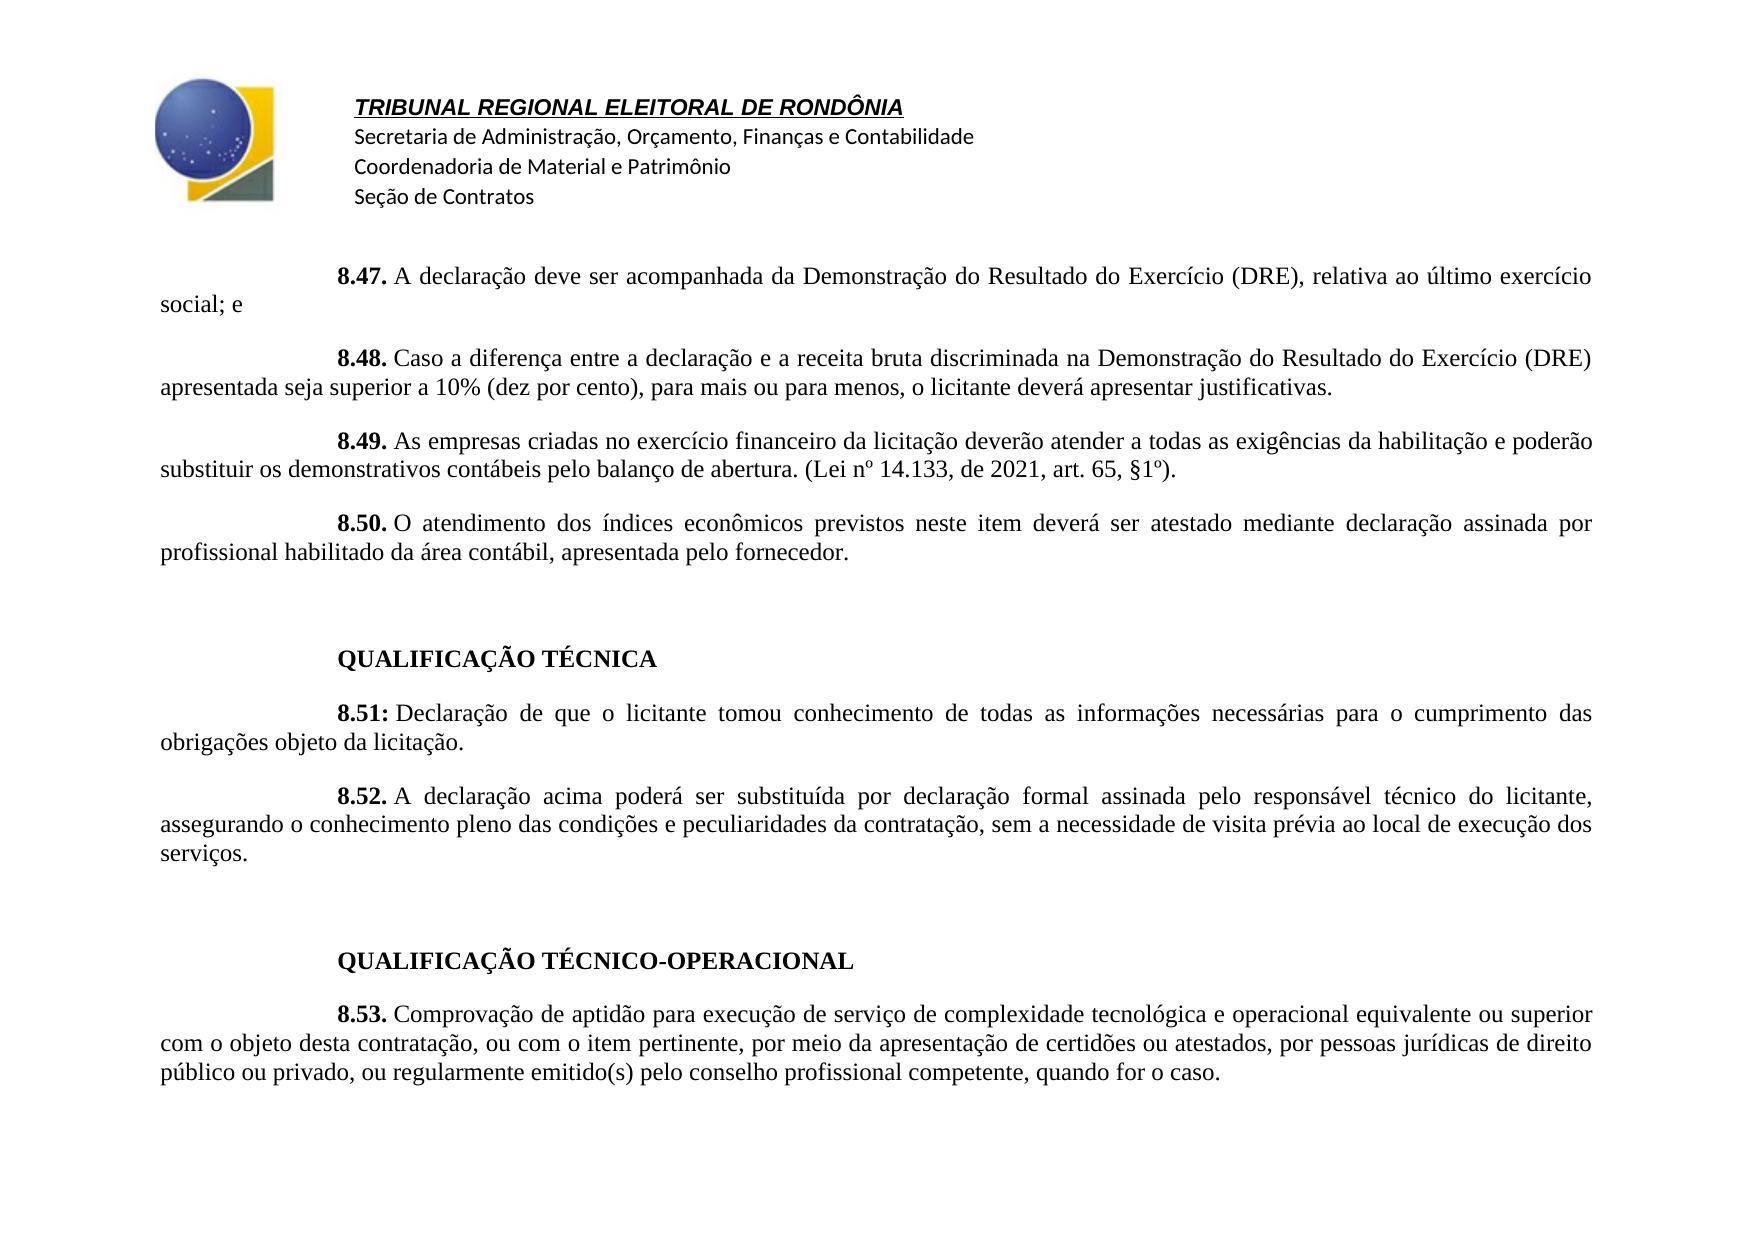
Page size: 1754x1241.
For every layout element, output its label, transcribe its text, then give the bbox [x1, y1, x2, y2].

text 8.52. A declaração acima poderá ser substituída por declaração formal assinada pelo responsável técnico do licitante, assegurando o conhecimento pleno das condições e peculiaridades da contratação, sem a necessidade de visita prévia ao local de execução dos serviços. [160, 781, 1594, 867]
text 8.49. As empresas criadas no exercício financeiro da licitação deverão atender a todas as exigências da habilitação e poderão substituir os demonstrativos contábeis pelo balanço de abertura. (Lei nº 14.133, de 2021, art. 65, §1º). [160, 426, 1594, 483]
text 8.51: Declaração de que o licitante tomou conhecimento de todas as informações necessárias para o cumprimento das obrigações objeto da licitação. [160, 698, 1594, 756]
text 8.53. Comprovação de aptidão para execução de serviço de complexidade tecnológica e operacional equivalente ou superior com o objeto desta contratação, ou com o item pertinente, por meio da apresentação de certidões ou atestados, por pessoas jurídicas de direito público ou privado, ou regularmente emitido(s) pelo conselho profissional competente, quando for o caso. [160, 999, 1594, 1086]
text 8.50. O atendimento dos índices econômicos previstos neste item deverá ser atestado mediante declaração assinada por profissional habilitado da área contábil, apresentada pelo fornecedor. [160, 508, 1594, 566]
text 8.47. A declaração deve ser acompanhada da Demonstração do Resultado do Exercício (DRE), relativa ao último exercício social; e [160, 261, 1594, 318]
text QUALIFICAÇÃO TÉCNICO-OPERACIONAL [160, 946, 1594, 974]
text 8.48. Caso a diferença entre a declaração e a receita bruta discriminada na Demonstração do Resultado do Exercício (DRE) apresentada seja superior a 10% (dez por cento), para mais ou para menos, o licitante deverá apresentar justificativas. [160, 343, 1594, 401]
text QUALIFICAÇÃO TÉCNICA [160, 644, 1594, 673]
